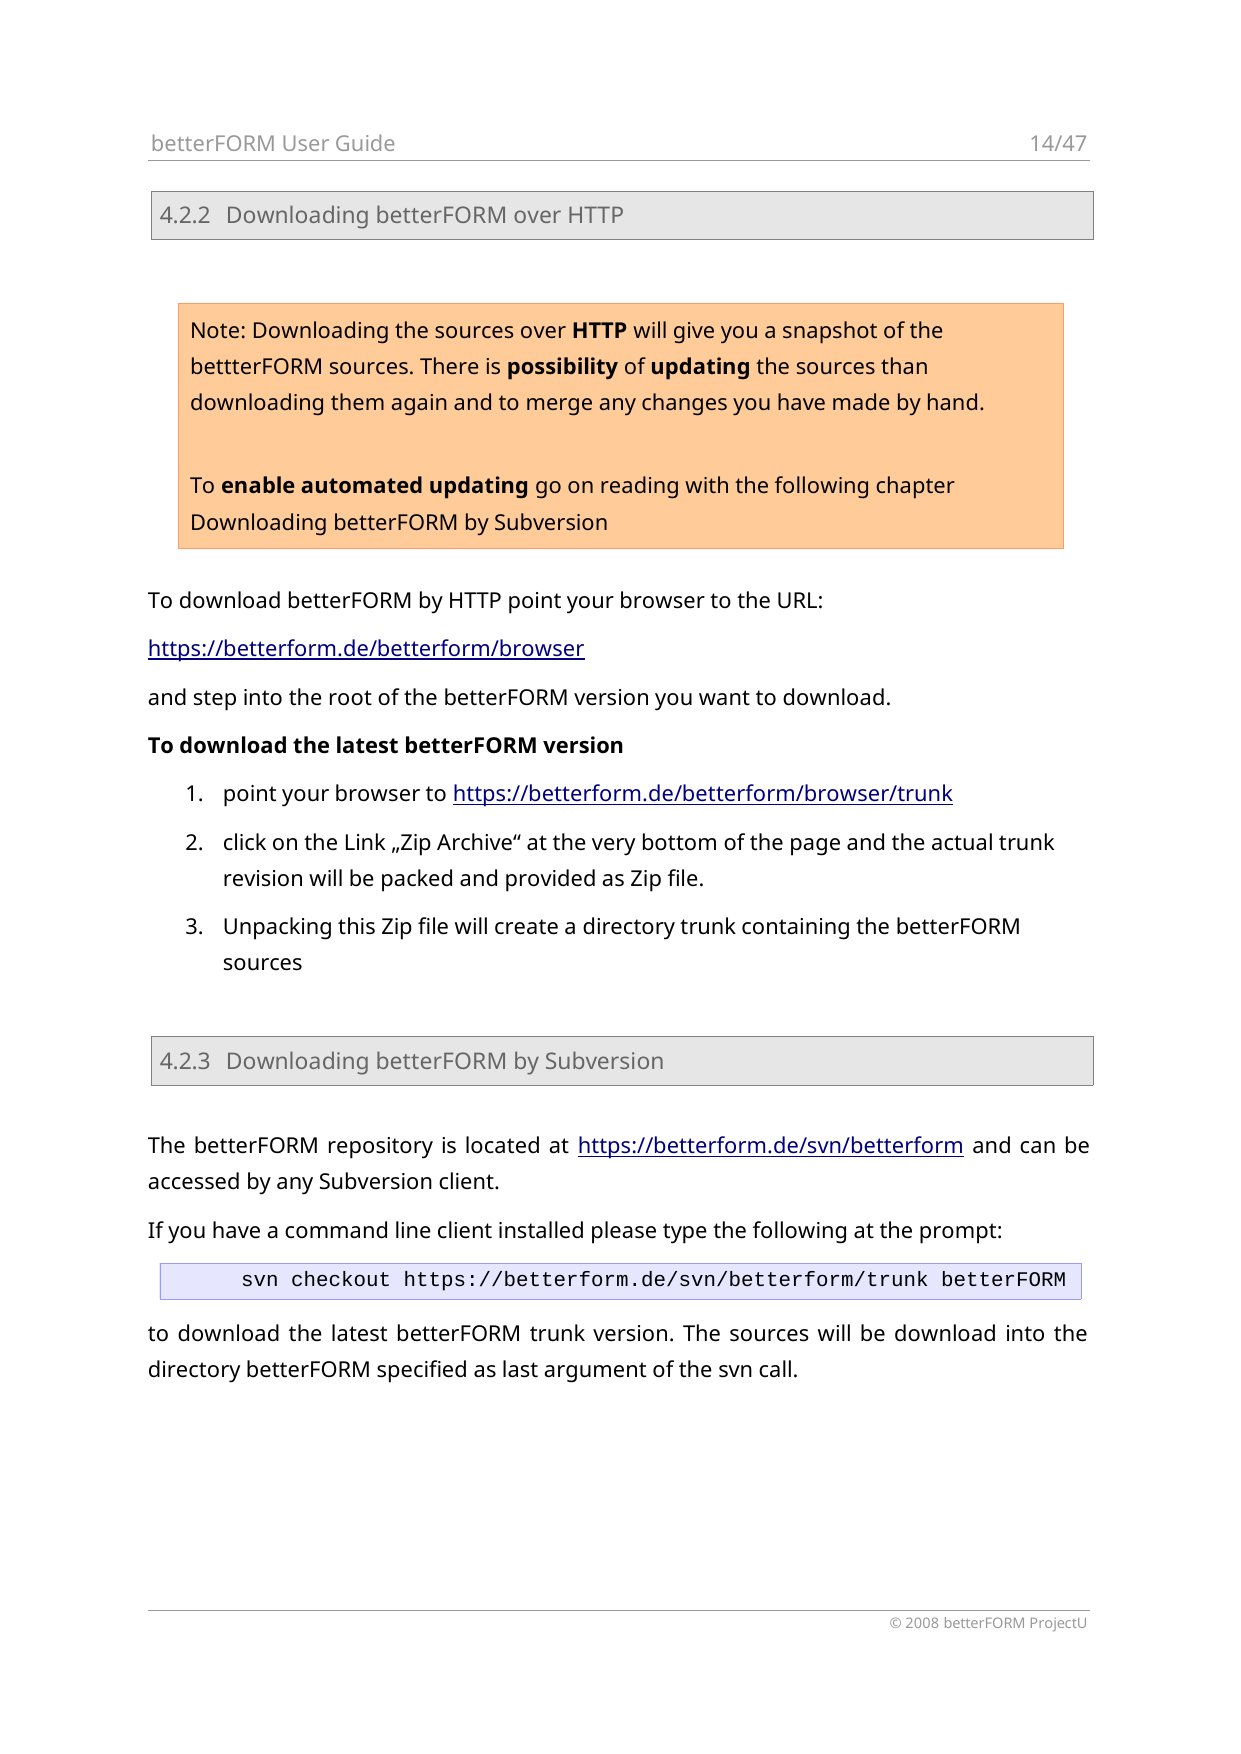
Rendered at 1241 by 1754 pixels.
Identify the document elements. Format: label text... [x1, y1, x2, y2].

text To download the latest betterFORM version [148, 730, 1090, 760]
text https://betterform.de/betterform/browser [148, 633, 1090, 663]
text The betterFORM repository is located at https://betterform.de/svn/betterform and can be accessed by any Subversion client. [148, 1130, 1090, 1196]
subtitle Downloading betterFORM over HTTP [152, 192, 1093, 239]
subtitle Downloading betterFORM by Subversion [152, 1037, 1093, 1085]
text svn checkout https://betterform.de/svn/betterform/trunk betterFORM [161, 1264, 1081, 1299]
list point your browser to https://betterform.de/betterform/browser/trunk [185, 778, 1093, 808]
list Unpacking this Zip file will create a directory trunk containing the betterFORM sources [185, 911, 1093, 977]
text Note: Downloading the sources over HTTP will give you a snapshot of the bettterFORM sources. There is possibility of updating the sources than downloading them again and to merge any changes you have made by hand. [179, 304, 1063, 417]
text to download the latest betterFORM trunk version. The sources will be download into the directory betterFORM specified as last argument of the svn call. [148, 1318, 1090, 1384]
text To enable automated updating go on reading with the following chapter Downloading betterFORM by Subversion [179, 458, 1063, 548]
list click on the Link „Zip Archive“ at the very bottom of the page and the actual trunk revision will be packed and provided as Zip file. [185, 827, 1093, 893]
text and step into the root of the betterFORM version you want to download. [148, 681, 1090, 711]
text If you have a command line client installed please type the following at the prompt: [148, 1215, 1090, 1245]
text To download betterFORM by HTTP point your browser to the URL: [148, 584, 1090, 614]
